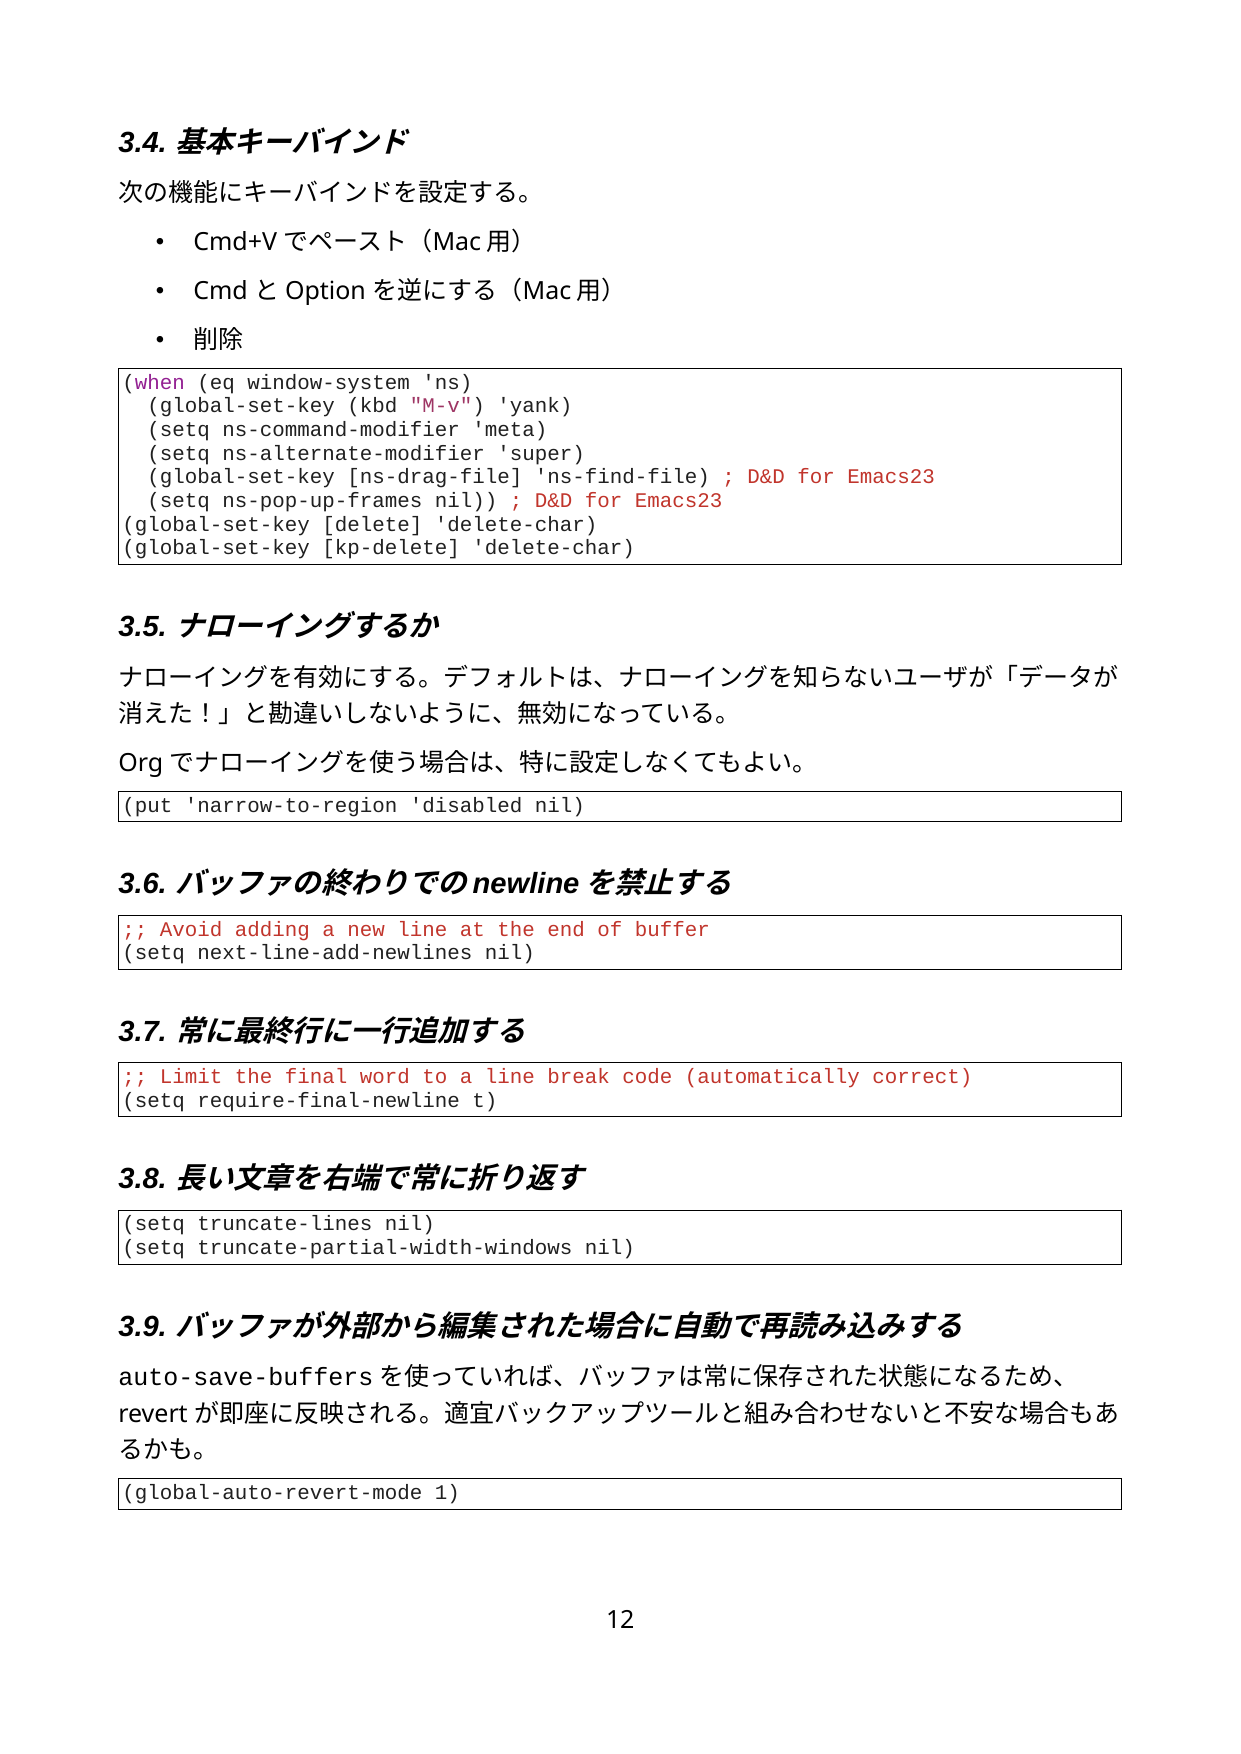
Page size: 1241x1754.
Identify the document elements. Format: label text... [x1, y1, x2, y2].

text (put 'narrow-to-region 'disabled nil) [119, 792, 1121, 821]
text (setq ns-command-modifier 'meta) [119, 415, 1121, 439]
text (when (eq window-system 'ns) [119, 369, 1121, 392]
text ナローイングを有効にする。デフォルトは、ナローイングを知らないユーザが「データが消えた！」と勘違いしないように、無効になっている。 [118, 657, 1122, 730]
text (setq truncate-partial-width-windows nil) [119, 1233, 1121, 1264]
text ;; Limit the final word to a line break code (automatically correct) [119, 1063, 1121, 1086]
text (setq next-line-add-newlines nil) [119, 938, 1121, 969]
subtitle 基本キーバインド [118, 118, 1122, 160]
list Cmd+V でペースト（Mac用） [156, 222, 1122, 258]
list Cmd と Option を逆にする（Mac用） [156, 270, 1122, 307]
subtitle ナローイングするか [118, 602, 1122, 645]
text (global-set-key [kp-delete] 'delete-char) [119, 533, 1121, 564]
text 次の機能にキーバインドを設定する。 [118, 173, 1122, 209]
text (setq ns-pop-up-frames nil)) ; D&D for Emacs23 [119, 486, 1121, 510]
text (global-auto-revert-mode 1) [119, 1479, 1121, 1509]
text (global-set-key [ns-drag-file] 'ns-find-file) ; D&D for Emacs23 [119, 462, 1121, 486]
subtitle バッファの終わりでのnewlineを禁止する [118, 860, 1122, 902]
text auto-save-buffers を使っていれば、バッファは常に保存された状態になるため、revert が即座に反映される。適宜バックアップツールと組み合わせないと不安な場合もあるかも。 [118, 1357, 1122, 1466]
subtitle 長い文章を右端で常に折り返す [118, 1155, 1122, 1197]
text (global-set-key [delete] 'delete-char) [119, 510, 1121, 533]
subtitle 常に最終行に一行追加する [118, 1007, 1122, 1049]
text ;; Avoid adding a new line at the end of buffer [119, 916, 1121, 938]
list 削除 [156, 319, 1122, 355]
text (setq truncate-lines nil) [119, 1211, 1121, 1233]
text Org でナローイングを使う場合は、特に設定しなくてもよい。 [118, 742, 1122, 778]
text (global-set-key (kbd "M-v") 'yank) [119, 392, 1121, 415]
text (setq ns-alternate-modifier 'super) [119, 439, 1121, 462]
text (setq require-final-newline t) [119, 1086, 1121, 1116]
subtitle バッファが外部から編集された場合に自動で再読み込みする [118, 1302, 1122, 1344]
